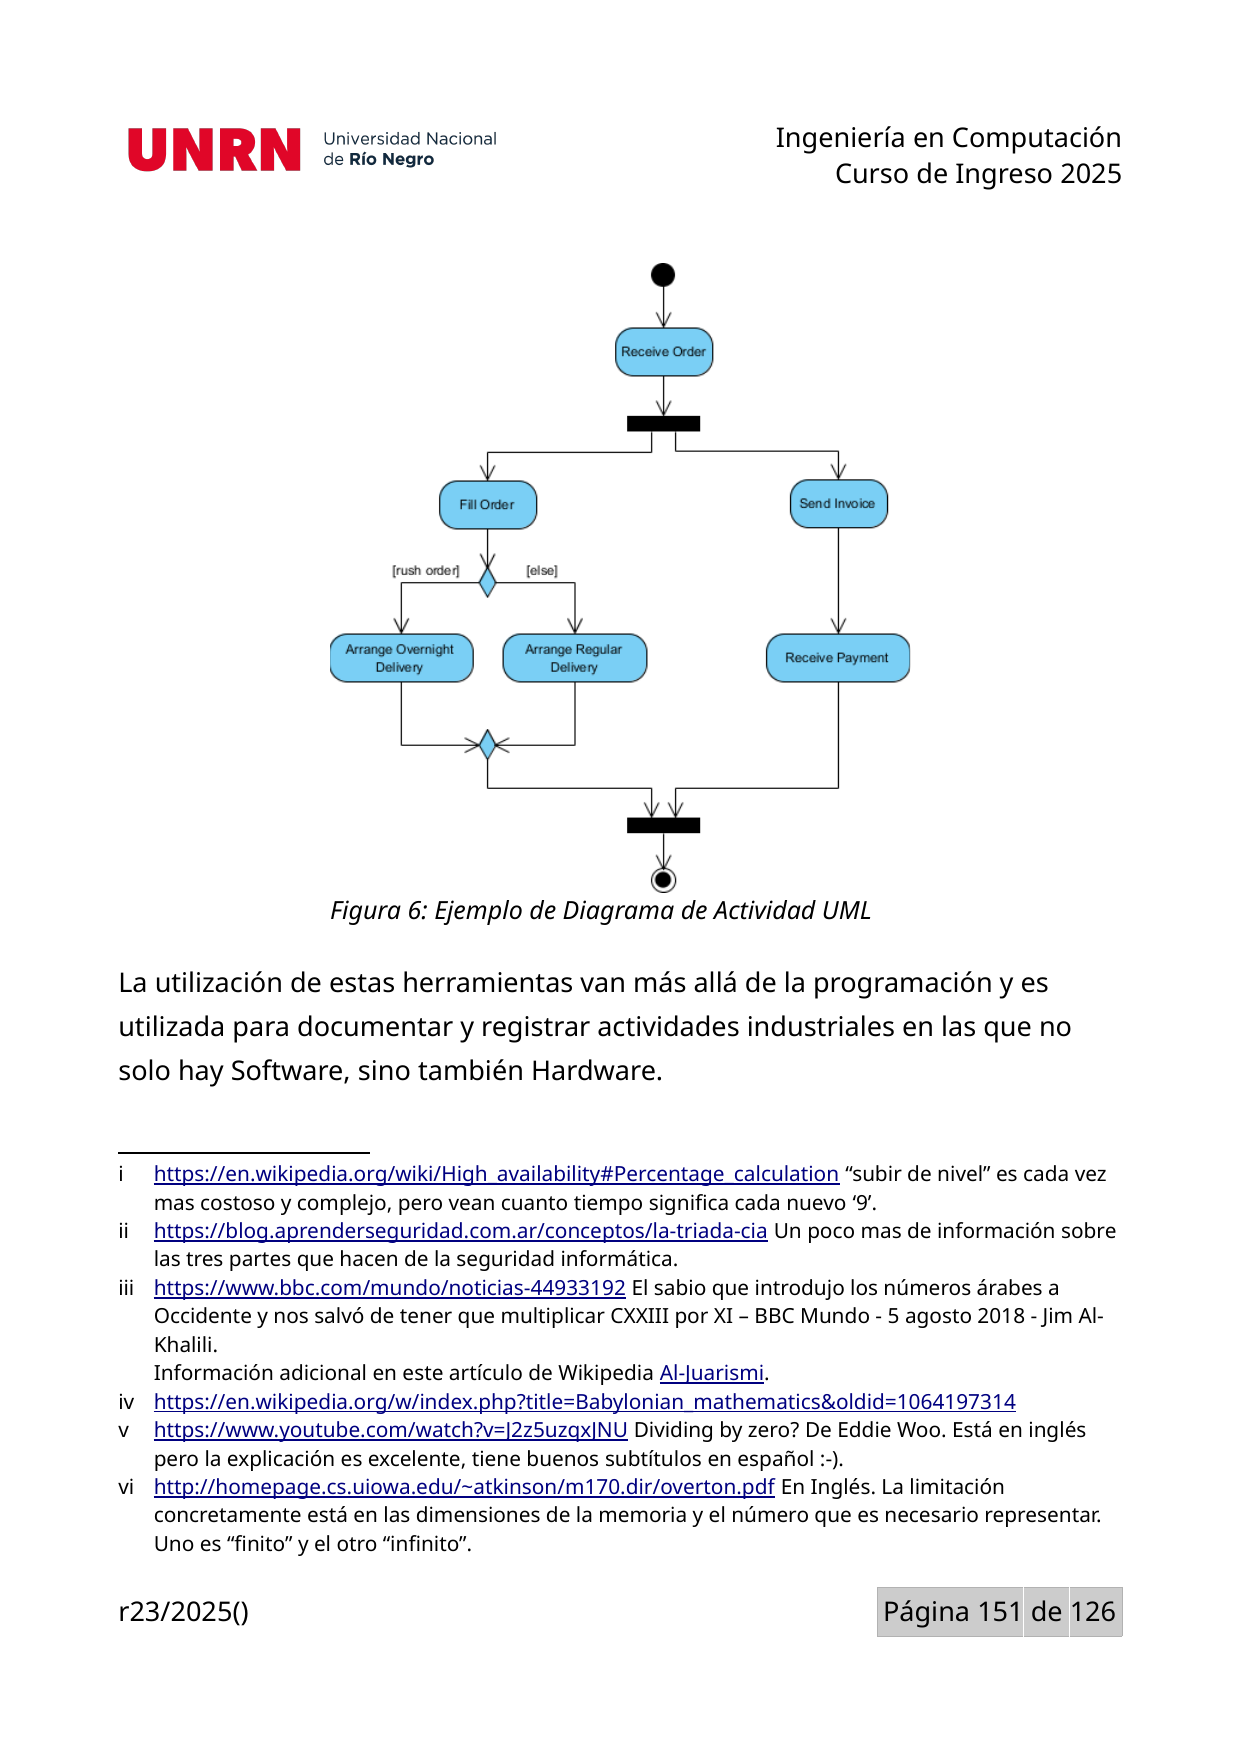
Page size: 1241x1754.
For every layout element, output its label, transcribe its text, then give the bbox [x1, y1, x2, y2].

text http://homepage.cs.uiowa.edu/~atkinson/m170.dir/overton.pdf En Inglés. La limitación concretamente está en las dimensiones de la memoria y el número que es necesario representar. Uno es “finito” y el otro “infinito”. [118, 1472, 1122, 1557]
picture [118, 118, 505, 180]
text La utilización de estas herramientas van más allá de la programación y es utilizada para documentar y registrar actividades industriales en las que no solo hay Software, sino también Hardware. [118, 221, 1122, 1089]
text https://blog.aprenderseguridad.com.ar/conceptos/la-triada-cia Un poco mas de información sobre las tres partes que hacen de la seguridad informática. [118, 1216, 1122, 1273]
text https://en.wikipedia.org/wiki/High_availability#Percentage_calculation “subir de nivel” es cada vez mas costoso y complejo, pero vean cuanto tiempo significa cada nuevo ‘9’. [118, 1159, 1122, 1216]
picture [330, 263, 911, 893]
text https://www.bbc.com/mundo/noticias-44933192 El sabio que introdujo los números árabes a Occidente y nos salvó de tener que multiplicar CXXIII por XI – BBC Mundo - 5 agosto 2018 - Jim Al-Khalili. Información adicional en este artículo de Wikipedia Al-Juarismi. [118, 1273, 1122, 1387]
text https://www.youtube.com/watch?v=J2z5uzqxJNU Dividing by zero? De Eddie Woo. Está en inglés pero la explicación es excelente, tiene buenos subtítulos en español :-). [118, 1415, 1122, 1472]
text https://en.wikipedia.org/w/index.php?title=Babylonian_mathematics&oldid=1064197314 [118, 1387, 1122, 1415]
text Figura 6: Ejemplo de Diagrama de Actividad UML [330, 893, 910, 927]
